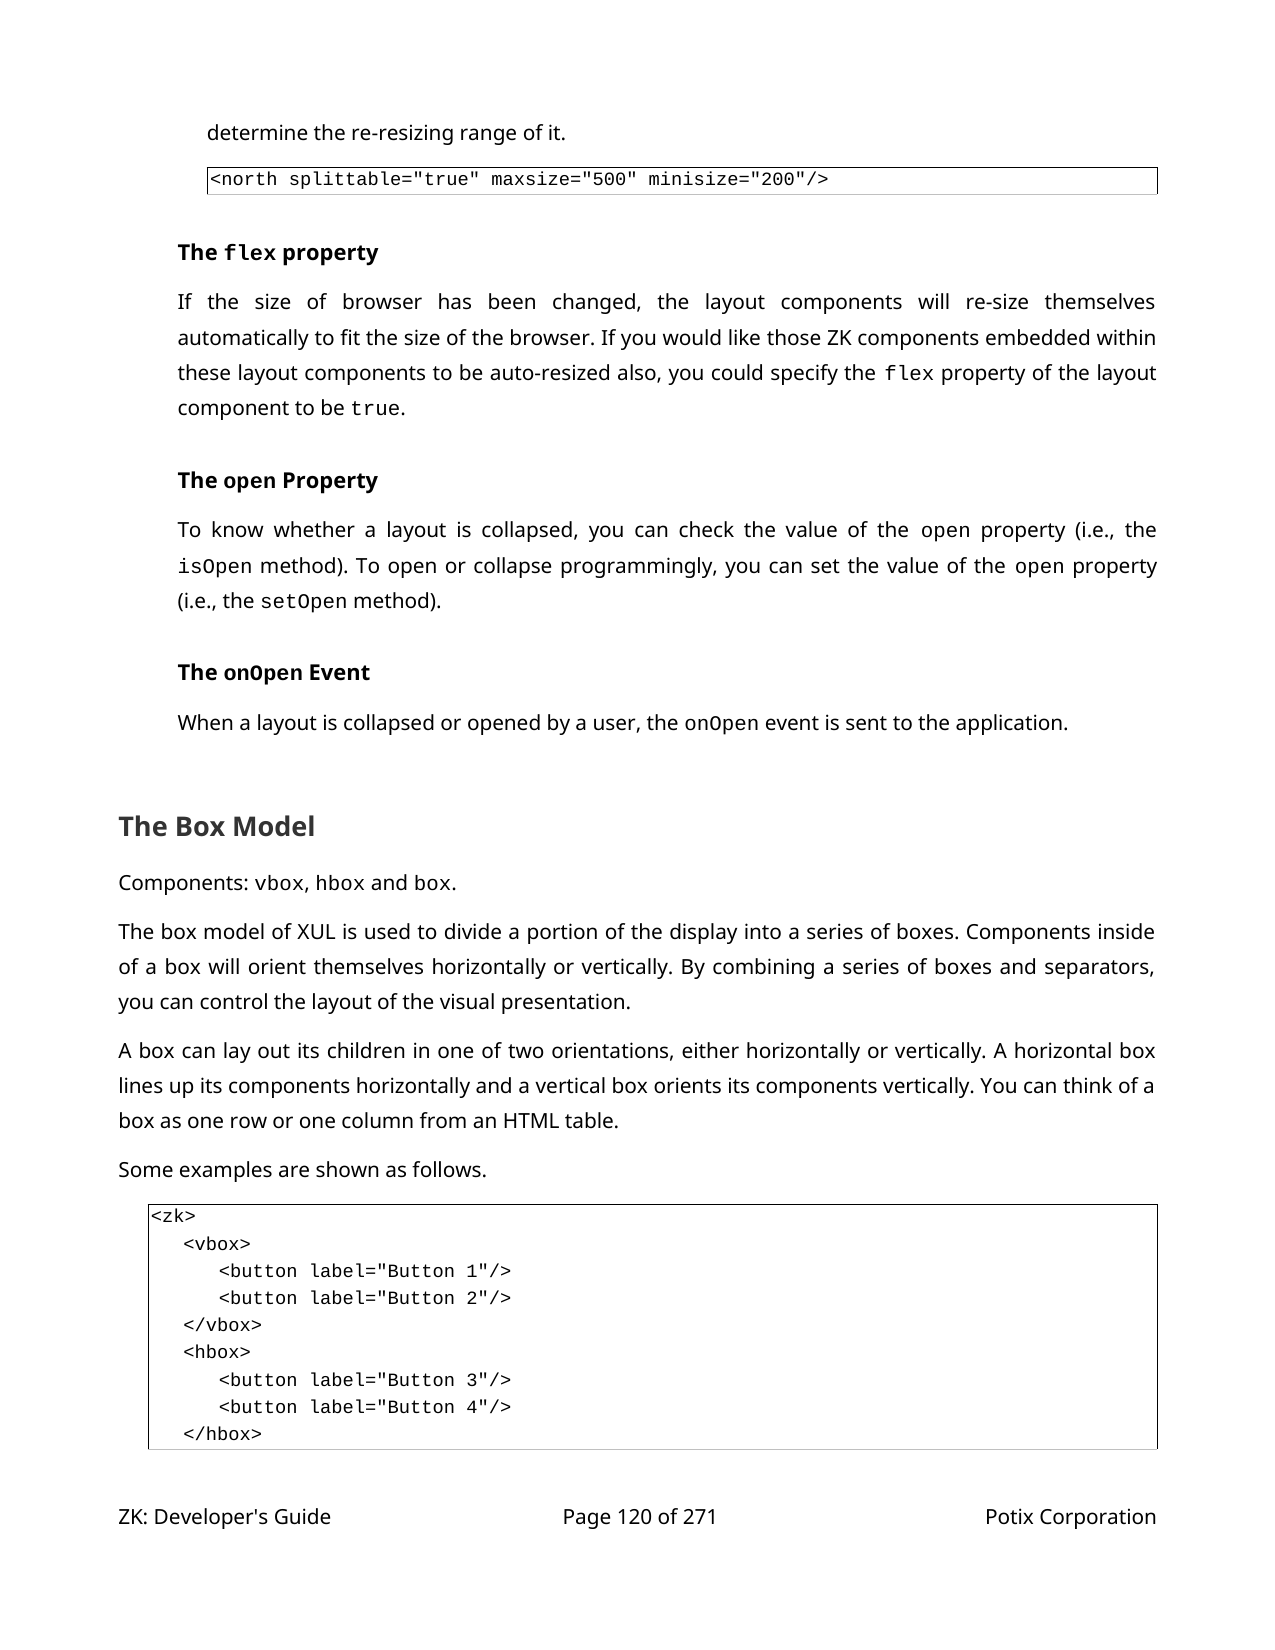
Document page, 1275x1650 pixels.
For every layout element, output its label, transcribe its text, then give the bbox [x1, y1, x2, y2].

text If the size of browser has been changed, the layout components will re-size themselves automatically to fit the size of the browser. If you would like those ZK components embedded within these layout components to be auto-resized also, you could specify the flex property of the layout component to be true. [177, 287, 1157, 422]
text <button label="Button 3"/> [149, 1367, 1157, 1392]
text <vbox> [149, 1232, 1157, 1256]
text <button label="Button 2"/> [149, 1286, 1157, 1310]
text To know whether a layout is collapsed, you can check the value of the open property (i.e., the isOpen method). To open or collapse programmingly, you can set the value of the open property (i.e., the setOpen method). [177, 515, 1157, 615]
text The box model of XUL is used to divide a portion of the display into a series of boxes. Components inside of a box will orient themselves horizontally or vertically. By combining a series of boxes and separators, you can control the layout of the visual presentation. [118, 917, 1157, 1016]
text determine the re-resizing range of it. [207, 118, 1157, 146]
text </vbox> [149, 1313, 1157, 1337]
text <button label="Button 4"/> [149, 1395, 1157, 1419]
subtitle The Box Model [118, 807, 1157, 844]
text <north splittable="true" maxsize="500" minisize="200"/> [208, 168, 1157, 194]
text </hbox> [149, 1422, 1157, 1449]
text A box can lay out its children in one of two orientations, either horizontally or vertically. A horizontal box lines up its components horizontally and a vertical box orients its components vertically. You can think of a box as one row or one column from an HTML table. [118, 1036, 1157, 1135]
text When a layout is collapsed or opened by a user, the onOpen event is sent to the application. [177, 708, 1157, 737]
text Some examples are shown as follows. [118, 1156, 1157, 1184]
text <zk> [149, 1205, 1157, 1229]
text <button label="Button 1"/> [149, 1259, 1157, 1283]
subtitle The flex property [177, 237, 1157, 267]
text <hbox> [149, 1340, 1157, 1364]
subtitle The onOpen Event [177, 657, 1157, 687]
subtitle The open Property [177, 464, 1157, 494]
text Components: vbox, hbox and box. [118, 868, 1157, 896]
